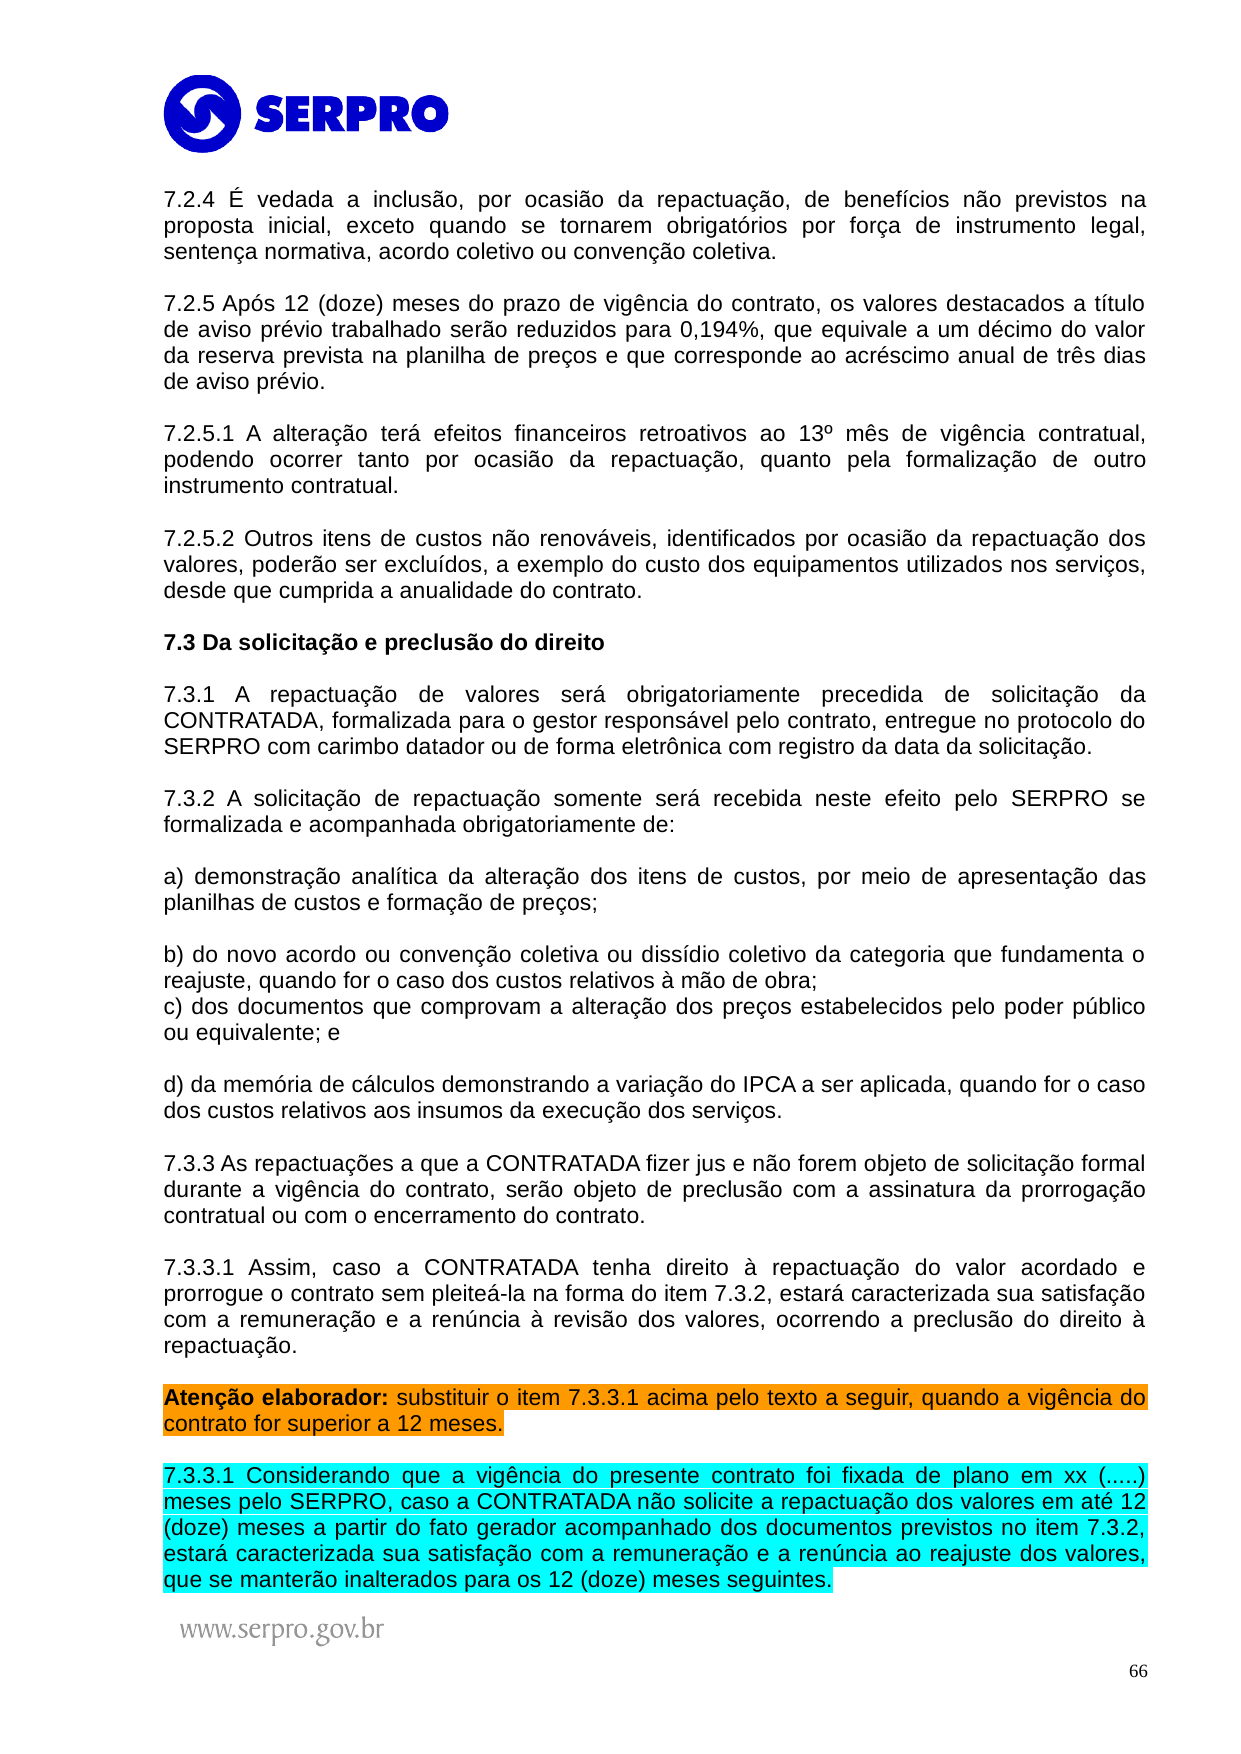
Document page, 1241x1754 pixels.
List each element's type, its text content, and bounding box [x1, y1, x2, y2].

text 7.2.5.2 Outros itens de custos não renováveis, identificados por ocasião da repactuação dos valores, poderão ser excluídos, a exemplo do custo dos equipamentos utilizados nos serviços, desde que cumprida a anualidade do contrato. [163, 525, 1148, 603]
text 7.3.3.1 Assim, caso a CONTRATADA tenha direito à repactuação do valor acordado e prorrogue o contrato sem pleiteá-la na forma do item 7.3.2, estará caracterizada sua satisfação com a remuneração e a renúncia à revisão dos valores, ocorrendo a preclusão do direito à repactuação. [163, 1254, 1148, 1358]
text 7.2.4 É vedada a inclusão, por ocasião da repactuação, de benefícios não previstos na proposta inicial, exceto quando se tornarem obrigatórios por força de instrumento legal, sentença normativa, acordo coletivo ou convenção coletiva. [163, 186, 1148, 264]
text 7.2.5 Após 12 (doze) meses do prazo de vigência do contrato, os valores destacados a título de aviso prévio trabalhado serão reduzidos para 0,194%, que equivale a um décimo do valor da reserva prevista na planilha de preços e que corresponde ao acréscimo anual de três dias de aviso prévio. [163, 291, 1148, 395]
text a) demonstração analítica da alteração dos itens de custos, por meio de apresentação das planilhas de custos e formação de preços; [163, 863, 1148, 916]
text 7.3.1 A repactuação de valores será obrigatoriamente precedida de solicitação da CONTRATADA, formalizada para o gestor responsável pelo contrato, entregue no protocolo do SERPRO com carimbo datador ou de forma eletrônica com registro da data da solicitação. [163, 681, 1148, 759]
text 7.3.3.1 Considerando que a vigência do presente contrato foi fixada de plano em xx (.....) meses pelo SERPRO, caso a CONTRATADA não solicite a repactuação dos valores em até 12 (doze) meses a partir do fato gerador acompanhado dos documentos previstos no item 7.3.2, estará caracterizada sua satisfação com a remuneração e a renúncia ao reajuste dos valores, que se manterão inalterados para os 12 (doze) meses seguintes. [163, 1462, 1148, 1593]
text c) dos documentos que comprovam a alteração dos preços estabelecidos pelo poder público ou equivalente; e [163, 994, 1148, 1046]
text 7.2.5.1 A alteração terá efeitos financeiros retroativos ao 13º mês de vigência contratual, podendo ocorrer tanto por ocasião da repactuação, quanto pela formalização de outro instrumento contratual. [163, 421, 1148, 499]
text 7.3 Da solicitação e preclusão do direito [163, 629, 1148, 655]
text 7.3.3 As repactuações a que a CONTRATADA fizer jus e não forem objeto de solicitação formal durante a vigência do contrato, serão objeto de preclusão com a assinatura da prorrogação contratual ou com o encerramento do contrato. [163, 1150, 1148, 1228]
text Atenção elaborador: substituir o item 7.3.3.1 acima pelo texto a seguir, quando a vigência do contrato for superior a 12 meses. [163, 1384, 1148, 1436]
text d) da memória de cálculos demonstrando a variação do IPCA a ser aplicada, quando for o caso dos custos relativos aos insumos da execução dos serviços. [163, 1072, 1148, 1124]
text 7.3.2 A solicitação de repactuação somente será recebida neste efeito pelo SERPRO se formalizada e acompanhada obrigatoriamente de: [163, 785, 1148, 837]
text b) do novo acordo ou convenção coletiva ou dissídio coletivo da categoria que fundamenta o reajuste, quando for o caso dos custos relativos à mão de obra; [163, 942, 1148, 994]
picture [163, 75, 449, 153]
